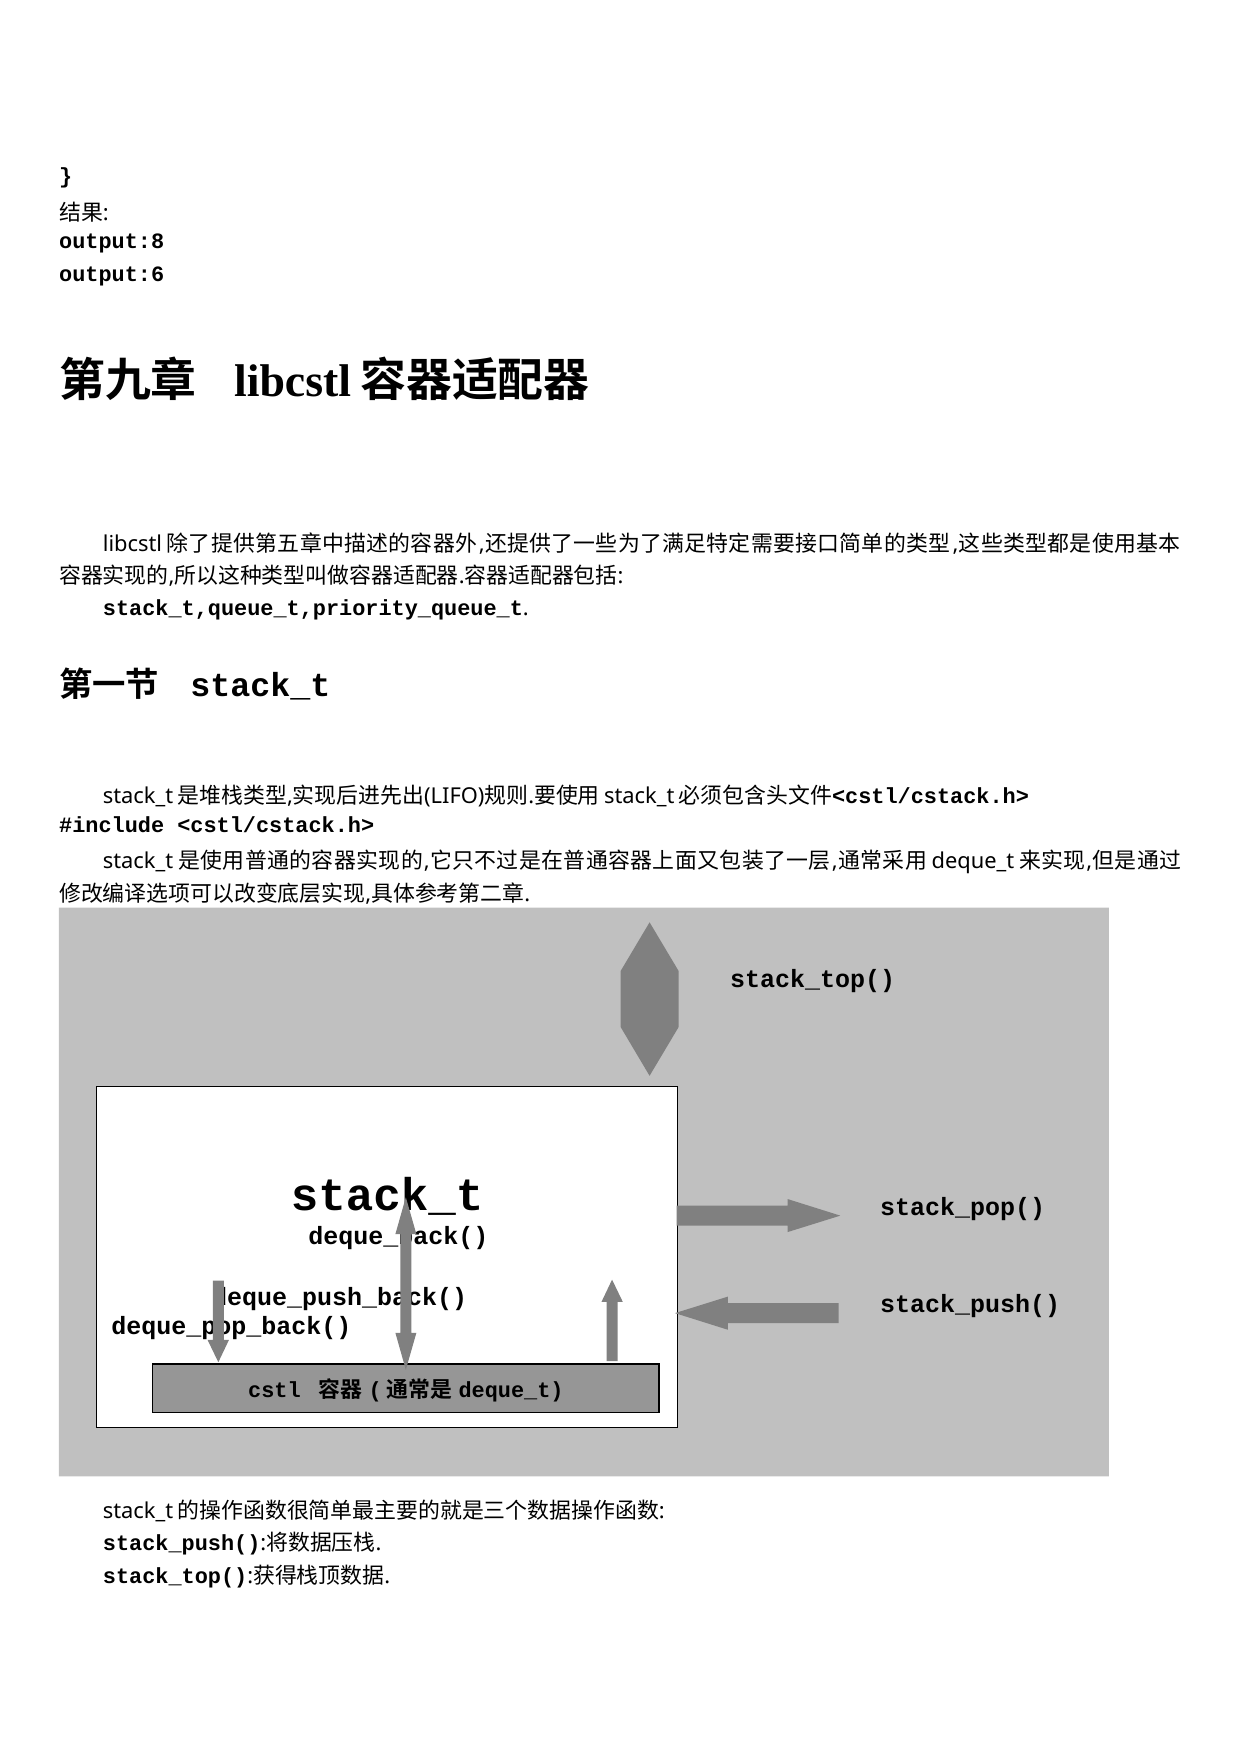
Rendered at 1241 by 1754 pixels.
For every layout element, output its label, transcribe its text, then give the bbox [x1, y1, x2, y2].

text output:6 [59, 259, 1181, 292]
text stack_top():获得栈顶数据. [59, 1558, 1181, 1590]
text libcstl除了提供第五章中描述的容器外,还提供了一些为了满足特定需要接口简单的类型,这些类型都是使用基本容器实现的,所以这种类型叫做容器适配器.容器适配器包括: [59, 526, 1181, 591]
text stack_t,queue_t,priority_queue_t. [59, 591, 1181, 623]
text #include <cstl/cstack.h> [59, 810, 1181, 843]
subtitle libcstl容器适配器 [59, 327, 1181, 425]
text 结果: [59, 194, 1181, 227]
text output:8 [59, 227, 1181, 259]
text stack_t的操作函数很简单最主要的就是三个数据操作函数: [59, 1493, 1181, 1525]
text } [59, 162, 1181, 194]
subtitle stack_t [59, 650, 1181, 715]
text stack_t是使用普通的容器实现的,它只不过是在普通容器上面又包装了一层,通常采用deque_t来实现,但是通过修改编译选项可以改变底层实现,具体参考第二章. [59, 843, 1181, 908]
text stack_push():将数据压栈. [59, 1525, 1181, 1558]
text stack_t是堆栈类型,实现后进先出(LIFO)规则.要使用stack_t必须包含头文件<cstl/cstack.h> [103, 778, 1181, 810]
